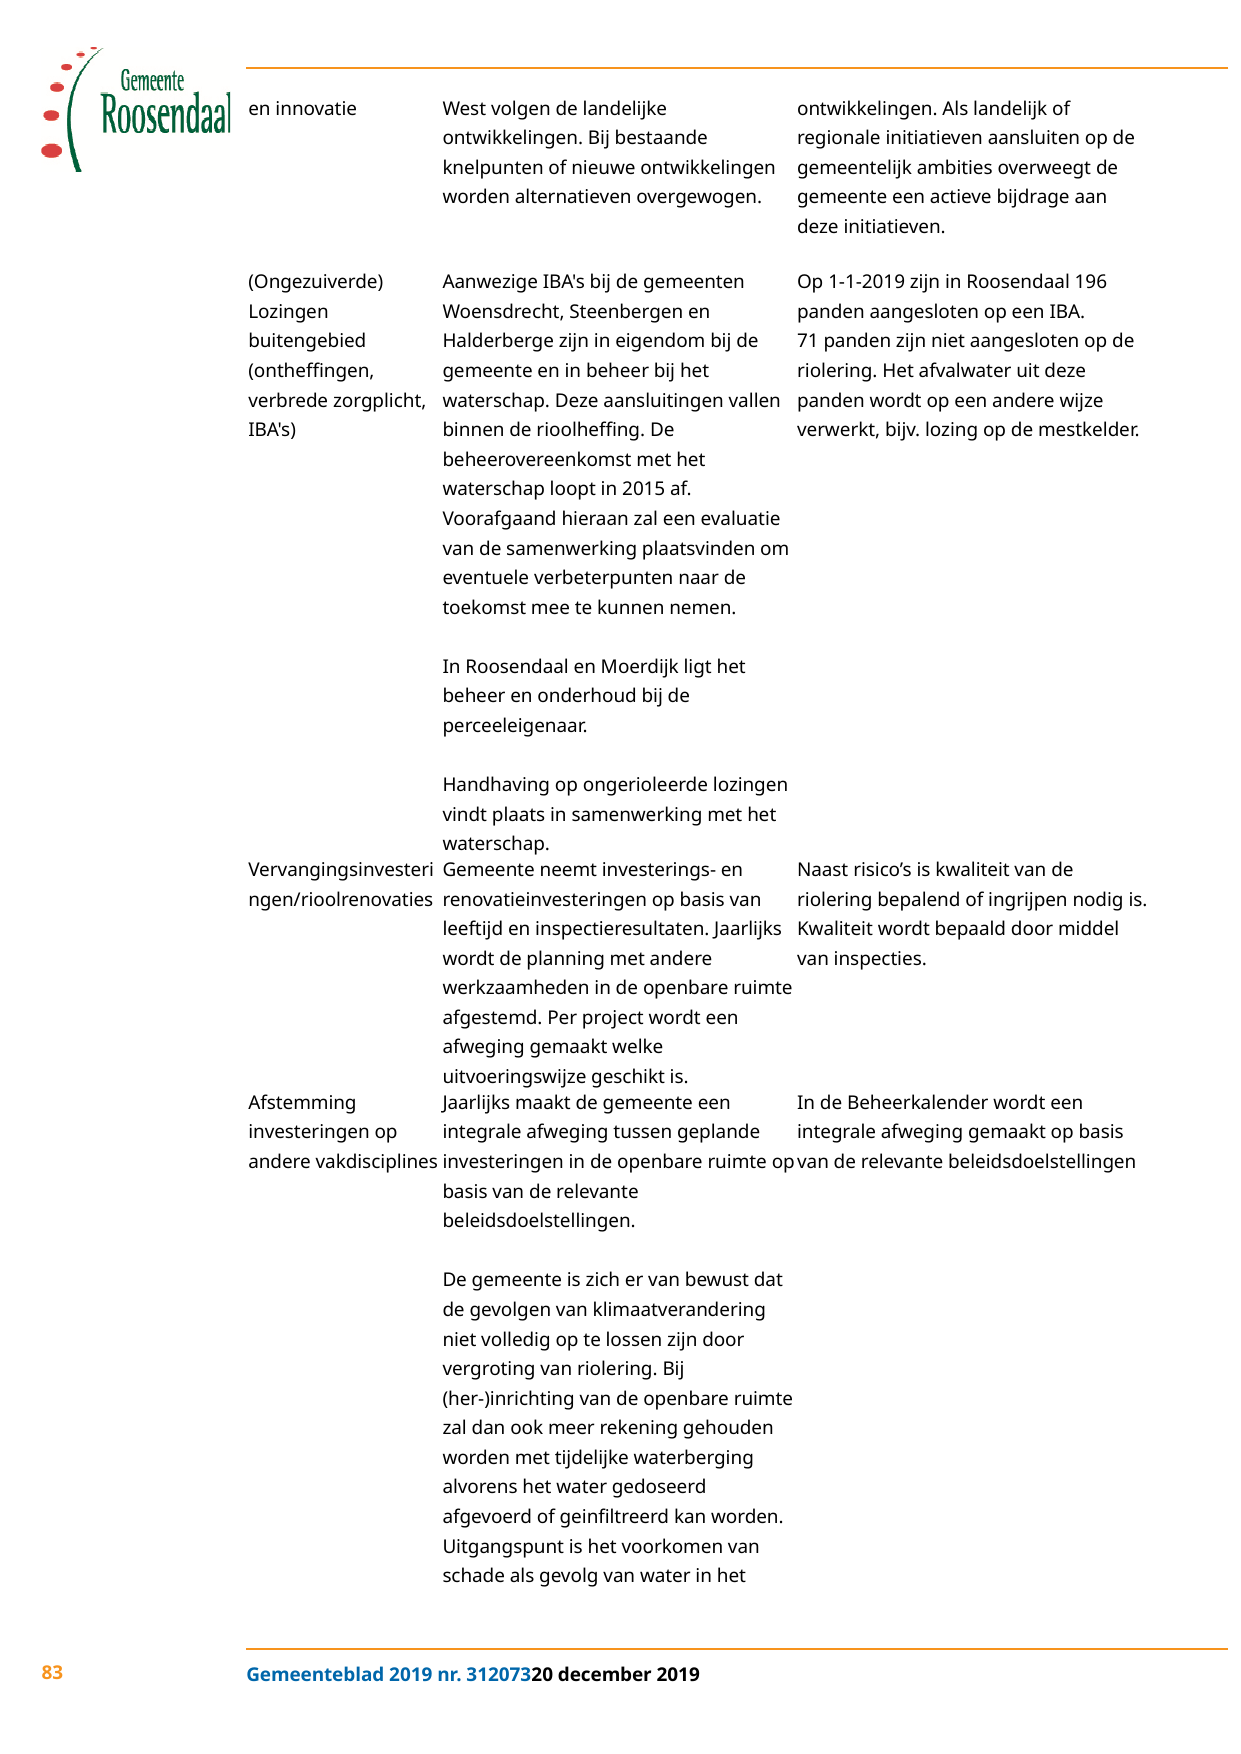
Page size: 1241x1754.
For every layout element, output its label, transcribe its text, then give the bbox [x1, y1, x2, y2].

table_cell Afstemming investeringen op andere vakdisciplines [248, 1089, 442, 1588]
table_cell (Ongezuiverde) Lozingen buitengebied (ontheffingen, verbrede zorgplicht, IBA's) [248, 269, 442, 856]
table_cell Jaarlijks maakt de gemeente een integrale afweging tussen geplande investeringen in de openbare ruimte op basis van de relevante beleidsdoelstellingen. De gemeente is zich er van bewust dat de gevolgen van klimaatverandering niet volledig op te lossen zijn door vergroting van riolering. Bij (her-)inrichting van de openbare ruimte zal dan ook meer rekening gehouden worden met tijdelijke waterberging alvorens het water gedoseerd afgevoerd of geinfiltreerd kan worden. Uitgangspunt is het voorkomen van schade als gevolg van water in het [442, 1089, 797, 1588]
table_cell ontwikkelingen. Als landelijk of regionale initiatieven aansluiten op de gemeentelijk ambities overweegt de gemeente een actieve bijdrage aan deze initiatieven. [797, 95, 1152, 268]
table_cell en innovatie [248, 95, 442, 268]
picture [41, 47, 231, 172]
table_cell Gemeente neemt investerings- en renovatieinvesteringen op basis van leeftijd en inspectieresultaten. Jaarlijks wordt de planning met andere werkzaamheden in de openbare ruimte afgestemd. Per project wordt een afweging gemaakt welke uitvoeringswijze geschikt is. [442, 856, 797, 1089]
table_cell Op 1-1-2019 zijn in Roosendaal 196 panden aangesloten op een IBA. 71 panden zijn niet aangesloten op de riolering. Het afvalwater uit deze panden wordt op een andere wijze verwerkt, bijv. lozing op de mestkelder. [797, 269, 1152, 856]
table_cell Aanwezige IBA's bij de gemeenten Woensdrecht, Steenbergen en Halderberge zijn in eigendom bij de gemeente en in beheer bij het waterschap. Deze aansluitingen vallen binnen de rioolheffing. De beheerovereenkomst met het waterschap loopt in 2015 af. Voorafgaand hieraan zal een evaluatie van de samenwerking plaatsvinden om eventuele verbeterpunten naar de toekomst mee te kunnen nemen. In Roosendaal en Moerdijk ligt het beheer en onderhoud bij de perceeleigenaar. Handhaving op ongerioleerde lozingen vindt plaats in samenwerking met het waterschap. [442, 269, 797, 856]
table_cell West volgen de landelijke ontwikkelingen. Bij bestaande knelpunten of nieuwe ontwikkelingen worden alternatieven overgewogen. [442, 95, 797, 268]
table_cell Vervangingsinvesteringen/rioolrenovaties [248, 856, 442, 1089]
table_cell Naast risico’s is kwaliteit van de riolering bepalend of ingrijpen nodig is. Kwaliteit wordt bepaald door middel van inspecties. [797, 856, 1152, 1089]
table_cell In de Beheerkalender wordt een integrale afweging gemaakt op basis van de relevante beleidsdoelstellingen [797, 1089, 1152, 1588]
